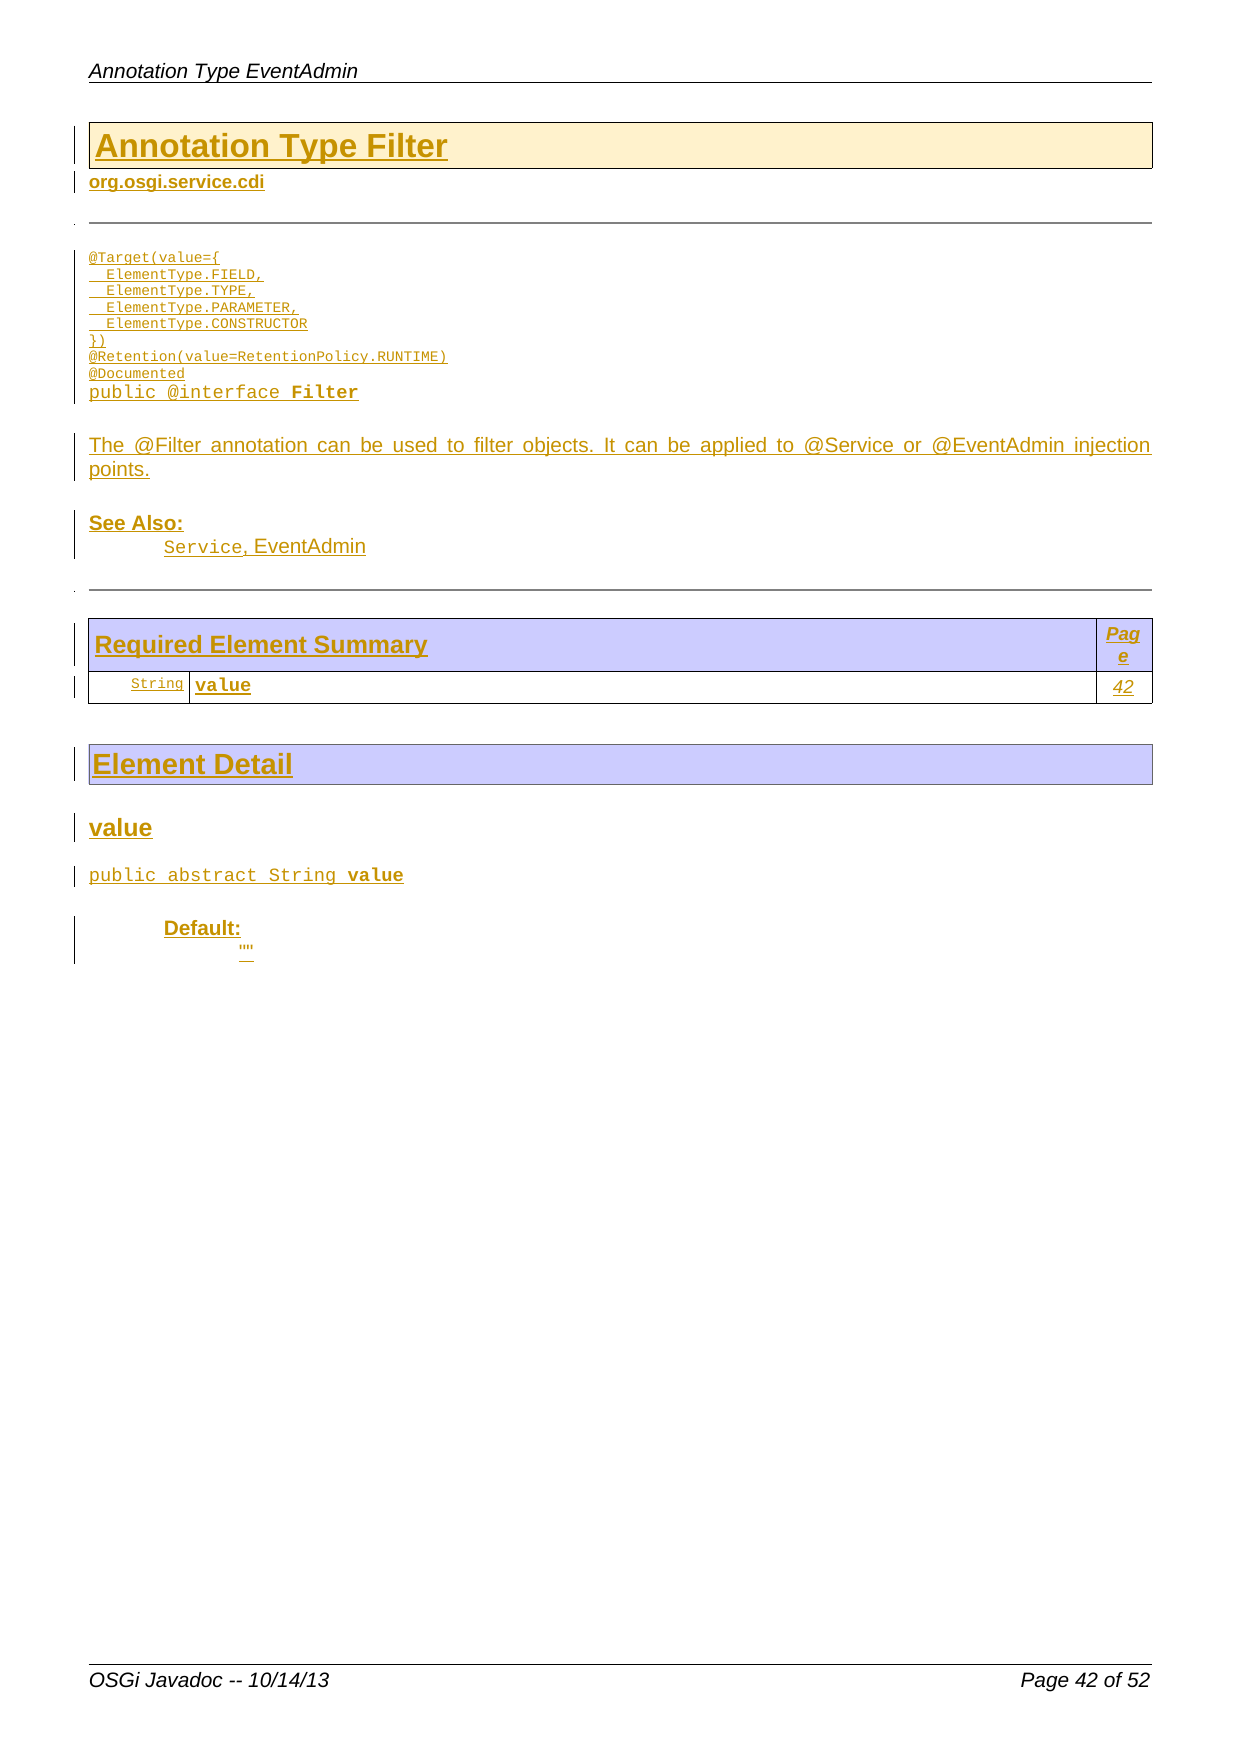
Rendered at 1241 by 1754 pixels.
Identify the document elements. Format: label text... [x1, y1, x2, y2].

text public abstract String value [88, 866, 1152, 887]
text The @Filter annotation can be used to filter objects. It can be applied to @Service or @EventAdmin injection [88, 433, 1152, 454]
table_cell [1097, 672, 1152, 702]
subtitle Element Detail [90, 745, 1152, 784]
table_cell String [89, 672, 189, 702]
subtitle Annotation Type Filter [90, 123, 1152, 168]
subtitle value [88, 813, 1152, 842]
text points. [88, 455, 1152, 481]
text "" [238, 940, 1152, 964]
text Default: [163, 916, 1152, 940]
text org.osgi.service.cdi [88, 171, 1152, 193]
text @Target(value={ ElementType.FIELD, ElementType.TYPE, ElementType.PARAMETER, ElementType.CONSTRUCTOR }) @Retention(value=RetentionPolicy.RUNTIME) @Documented public @interface Filter [88, 250, 1152, 404]
text See Also: [88, 510, 1152, 534]
table_header Page [1097, 619, 1152, 671]
text Service, EventAdmin [163, 534, 1152, 559]
table_cell value [190, 672, 1096, 702]
table_header Required Element Summary [89, 619, 1096, 671]
